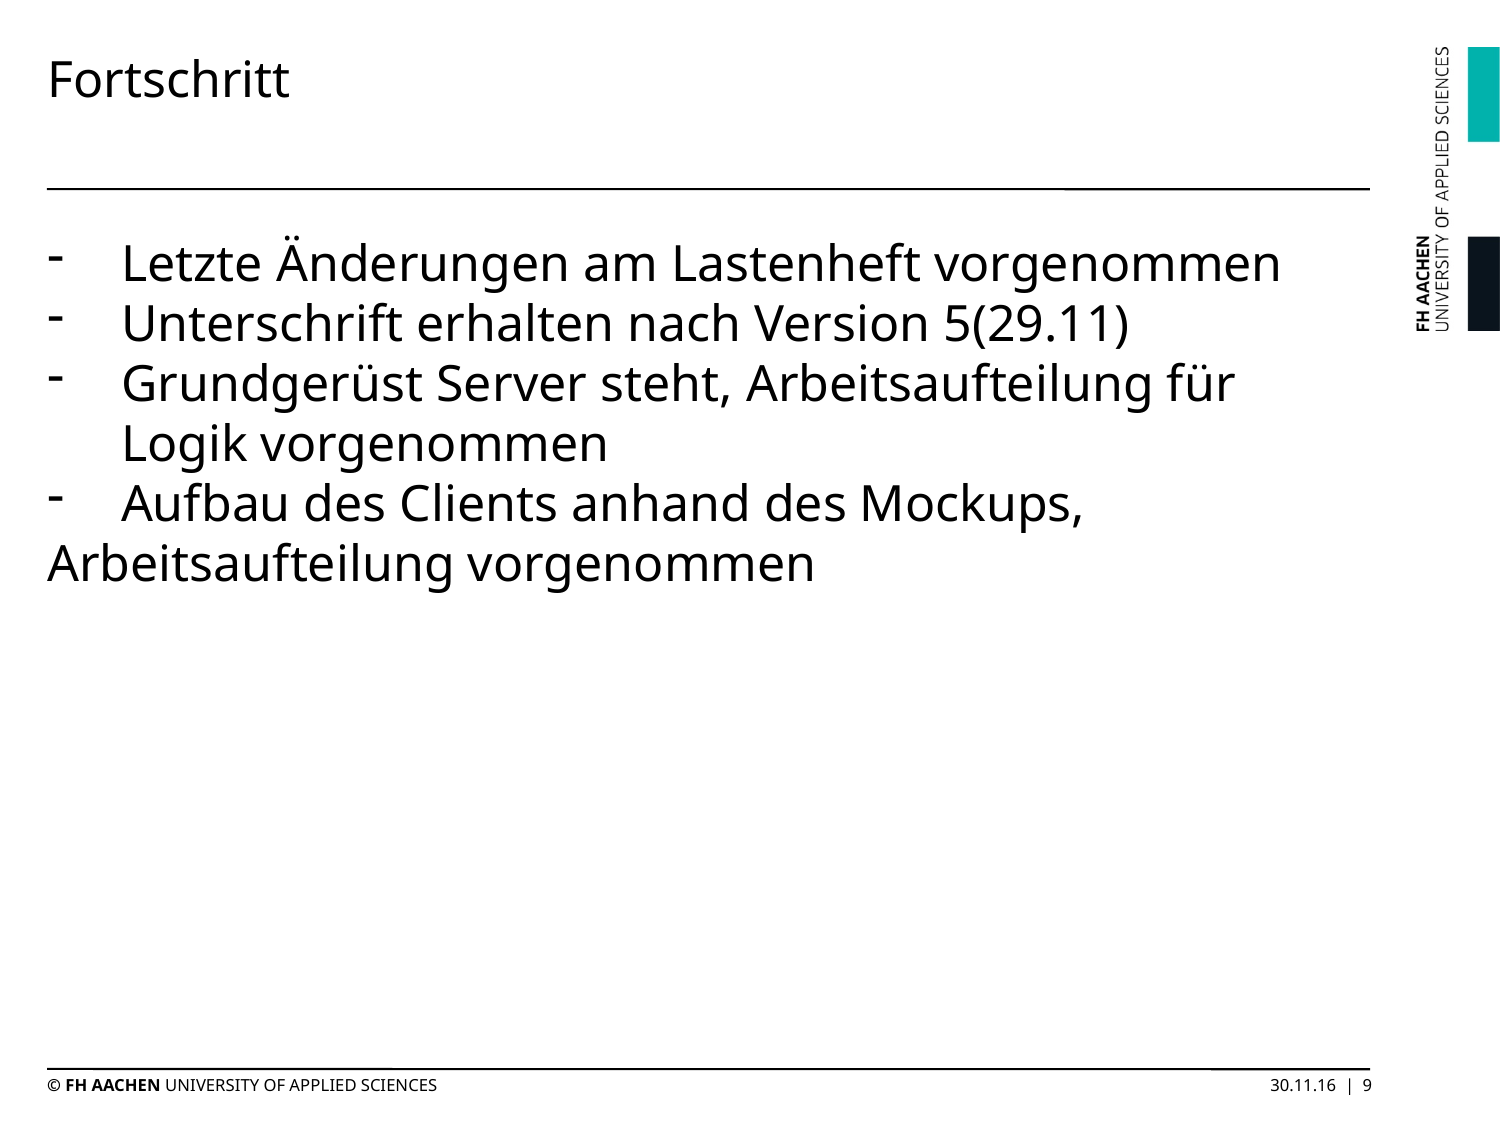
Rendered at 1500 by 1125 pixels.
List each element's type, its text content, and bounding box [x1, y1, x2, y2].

title Fortschritt [47, 47, 1371, 166]
list Letzte Änderungen am Lastenheft vorgenommen Unterschrift erhalten nach Version 5(29.11) Grundgerüst Server steht, Arbeitsaufteilung für Logik vorgenommen Aufbau des Clients anhand des Mockups, Arbeitsaufteilung vorgenommen [47, 231, 1371, 1042]
picture [1404, 47, 1500, 331]
